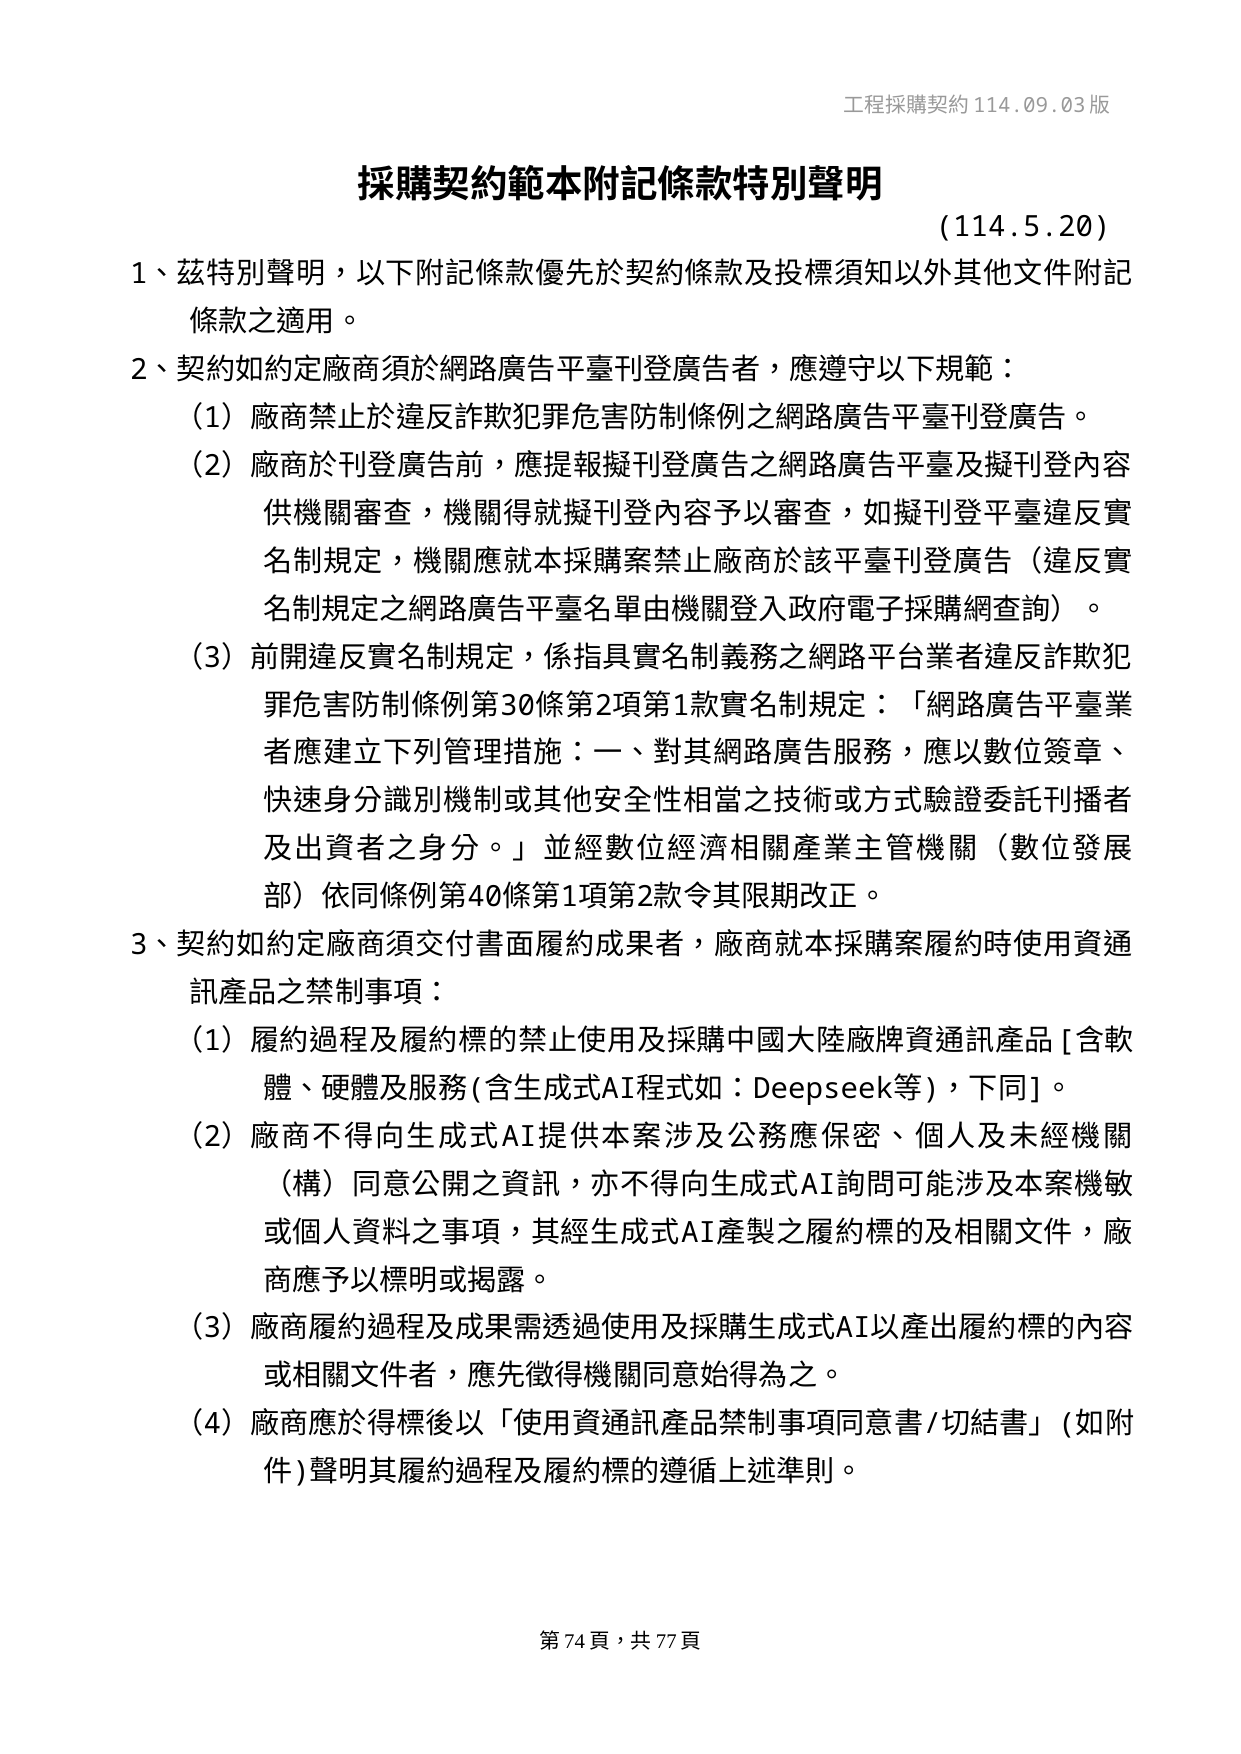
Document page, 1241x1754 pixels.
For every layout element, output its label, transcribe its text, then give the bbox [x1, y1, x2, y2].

list 廠商應於得標後以「使用資通訊產品禁制事項同意書/切結書」(如附件)聲明其履約過程及履約標的遵循上述準則。 [174, 1395, 1134, 1491]
list 契約如約定廠商須於網路廣告平臺刊登廣告者，應遵守以下規範： [130, 341, 1134, 389]
list 履約過程及履約標的禁止使用及採購中國大陸廠牌資通訊產品[含軟體、硬體及服務(含生成式AI程式如：Deepseek等)，下同]。 [174, 1012, 1134, 1108]
list 契約如約定廠商須交付書面履約成果者，廠商就本採購案履約時使用資通訊產品之禁制事項： [130, 916, 1134, 1012]
text (114.5.20) [130, 206, 1110, 245]
list 廠商於刊登廣告前，應提報擬刊登廣告之網路廣告平臺及擬刊登內容供機關審查，機關得就擬刊登內容予以審查，如擬刊登平臺違反實名制規定，機關應就本採購案禁止廠商於該平臺刊登廣告（違反實名制規定之網路廣告平臺名單由機關登入政府電子採購網查詢）。 [174, 437, 1134, 629]
text 採購契約範本附記條款特別聲明 [130, 164, 1110, 206]
list 茲特別聲明，以下附記條款優先於契約條款及投標須知以外其他文件附記條款之適用。 [130, 245, 1134, 341]
list 廠商不得向生成式AI提供本案涉及公務應保密、個人及未經機關（構）同意公開之資訊，亦不得向生成式AI詢問可能涉及本案機敏或個人資料之事項，其經生成式AI產製之履約標的及相關文件，廠商應予以標明或揭露。 [174, 1108, 1134, 1299]
list 廠商履約過程及成果需透過使用及採購生成式AI以產出履約標的內容或相關文件者，應先徵得機關同意始得為之。 [174, 1299, 1134, 1395]
list 前開違反實名制規定，係指具實名制義務之網路平台業者違反詐欺犯罪危害防制條例第30條第2項第1款實名制規定：「網路廣告平臺業者應建立下列管理措施：一、對其網路廣告服務，應以數位簽章、快速身分識別機制或其他安全性相當之技術或方式驗證委託刊播者及出資者之身分。」並經數位經濟相關產業主管機關（數位發展部）依同條例第40條第1項第2款令其限期改正。 [174, 629, 1134, 916]
list 廠商禁止於違反詐欺犯罪危害防制條例之網路廣告平臺刊登廣告。 [174, 389, 1134, 437]
